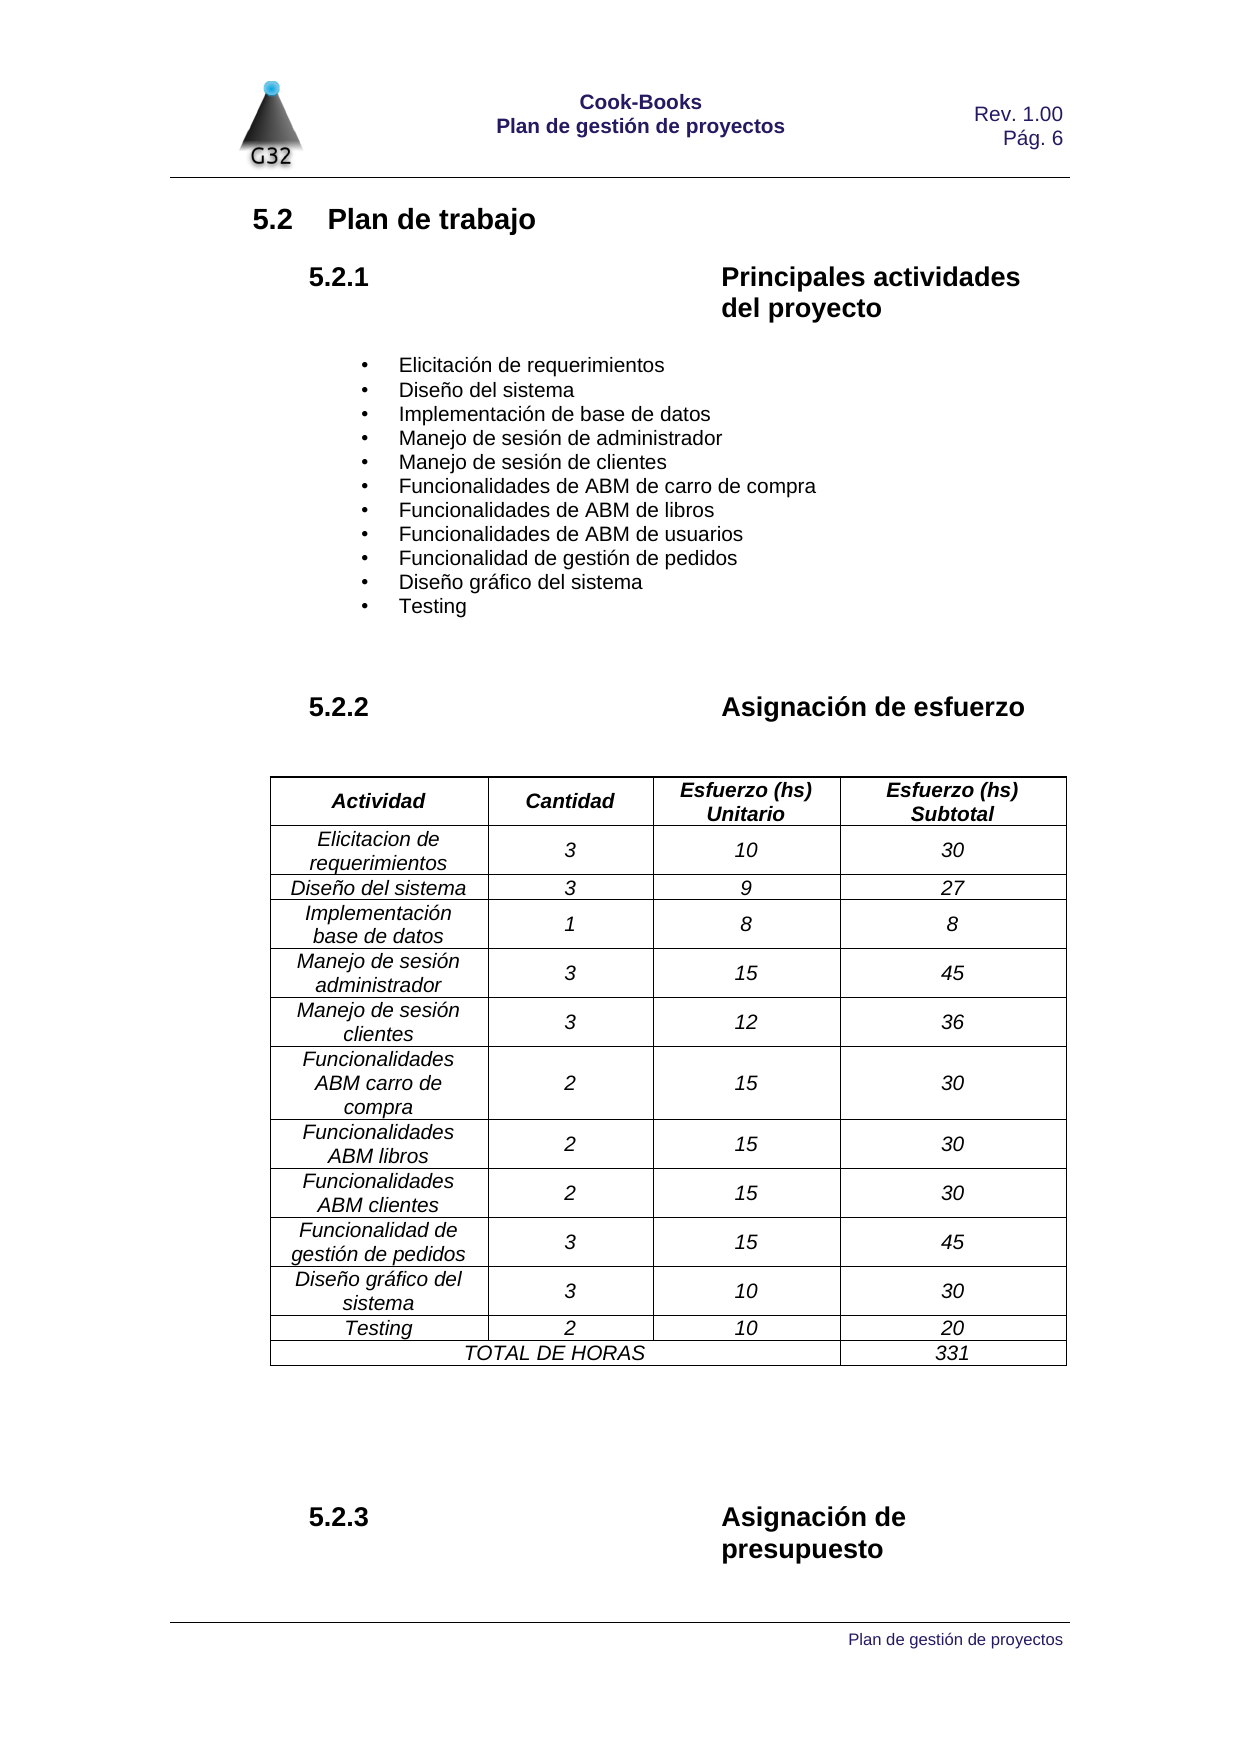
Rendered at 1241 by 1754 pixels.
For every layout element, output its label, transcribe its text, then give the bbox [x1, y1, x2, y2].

table_cell Diseño gráfico del sistema [271, 1267, 488, 1315]
list Testing [361, 594, 1063, 618]
table_header Esfuerzo (hs) Subtotal [841, 778, 1066, 825]
table_cell Diseño del sistema [271, 875, 488, 899]
table_cell Testing [271, 1316, 488, 1340]
table_cell 12 [654, 998, 840, 1046]
table_cell TOTAL DE HORAS [271, 1341, 840, 1365]
table_cell 9 [654, 875, 840, 899]
table_cell 30 [841, 1169, 1066, 1217]
table_cell 3 [489, 998, 653, 1046]
table_cell 15 [654, 1169, 840, 1217]
list Elicitación de requerimientos [361, 353, 1063, 377]
table_cell 10 [654, 1316, 840, 1340]
table_cell Funcionalidades ABM carro de compra [271, 1047, 488, 1119]
table_cell 30 [841, 826, 1066, 874]
table_cell 27 [841, 875, 1066, 899]
table_cell 30 [841, 1047, 1066, 1119]
table_cell 10 [654, 1267, 840, 1315]
table_cell 3 [489, 1267, 653, 1315]
list Manejo de sesión de clientes [361, 449, 1063, 474]
table_cell 3 [489, 826, 653, 874]
table_header Actividad [271, 778, 488, 825]
subtitle Plan de trabajo [252, 202, 1063, 236]
table_cell Funcionalidad de gestión de pedidos [271, 1218, 488, 1266]
table_cell 30 [841, 1120, 1066, 1168]
table_cell 10 [654, 826, 840, 874]
table_cell 3 [489, 875, 653, 899]
table_cell 2 [489, 1169, 653, 1217]
table_cell 36 [841, 998, 1066, 1046]
table_cell 8 [654, 900, 840, 948]
table_cell Manejo de sesión clientes [271, 998, 488, 1046]
list Diseño gráfico del sistema [361, 570, 1063, 594]
table_cell 20 [841, 1316, 1066, 1340]
table_header Esfuerzo (hs) Unitario [654, 778, 840, 825]
table_cell Elicitacion de requerimientos [271, 826, 488, 874]
list Implementación de base de datos [361, 401, 1063, 426]
list Funcionalidades de ABM de carro de compra [361, 474, 1063, 498]
table_cell 3 [489, 949, 653, 997]
subtitle Asignación de esfuerzo [308, 691, 1063, 722]
table_cell Implementación base de datos [271, 900, 488, 948]
table_cell 2 [489, 1120, 653, 1168]
table_cell 2 [489, 1047, 653, 1119]
table_cell 8 [841, 900, 1066, 948]
table_cell 15 [654, 949, 840, 997]
table_cell Funcionalidades ABM libros [271, 1120, 488, 1168]
table_cell Manejo de sesión administrador [271, 949, 488, 997]
table_cell 30 [841, 1267, 1066, 1315]
list Funcionalidades de ABM de libros [361, 498, 1063, 522]
table_cell Funcionalidades ABM clientes [271, 1169, 488, 1217]
table_cell 15 [654, 1120, 840, 1168]
table_cell 15 [654, 1047, 840, 1119]
subtitle Principales actividades del proyecto [308, 261, 1063, 323]
table_cell 45 [841, 1218, 1066, 1266]
list Funcionalidades de ABM de usuarios [361, 522, 1063, 546]
list Manejo de sesión de administrador [361, 426, 1063, 449]
subtitle Asignación de presupuesto [308, 1501, 1063, 1564]
table_cell 3 [489, 1218, 653, 1266]
table_cell 1 [489, 900, 653, 948]
table_cell 2 [489, 1316, 653, 1340]
list Diseño del sistema [361, 377, 1063, 401]
table_header Cantidad [489, 778, 653, 825]
picture [225, 81, 317, 173]
list Funcionalidad de gestión de pedidos [361, 546, 1063, 570]
table_cell 45 [841, 949, 1066, 997]
table_cell 331 [841, 1341, 1066, 1365]
table_cell 15 [654, 1218, 840, 1266]
